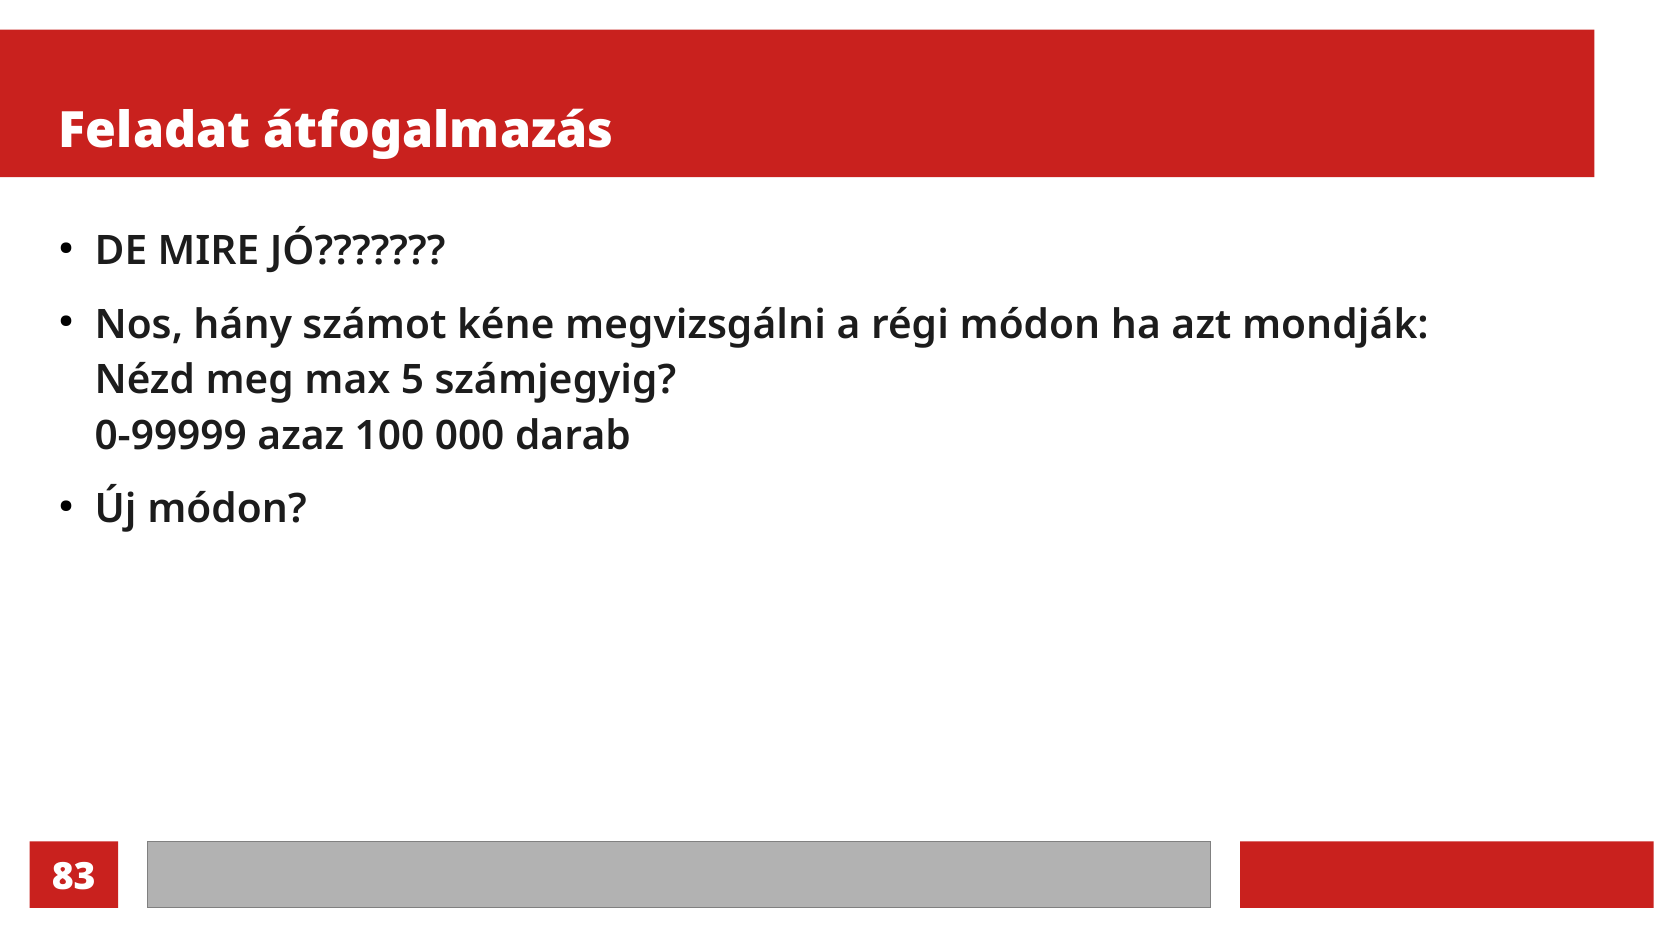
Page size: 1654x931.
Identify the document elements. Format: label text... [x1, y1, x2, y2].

title Feladat átfogalmazás [59, 44, 1595, 163]
list DE MIRE JÓ??????? Nos, hány számot kéne megvizsgálni a régi módon ha azt mondják: Nézd meg max 5 számjegyig? 0-99999 azaz 100 000 darab Új módon? [59, 221, 1565, 650]
